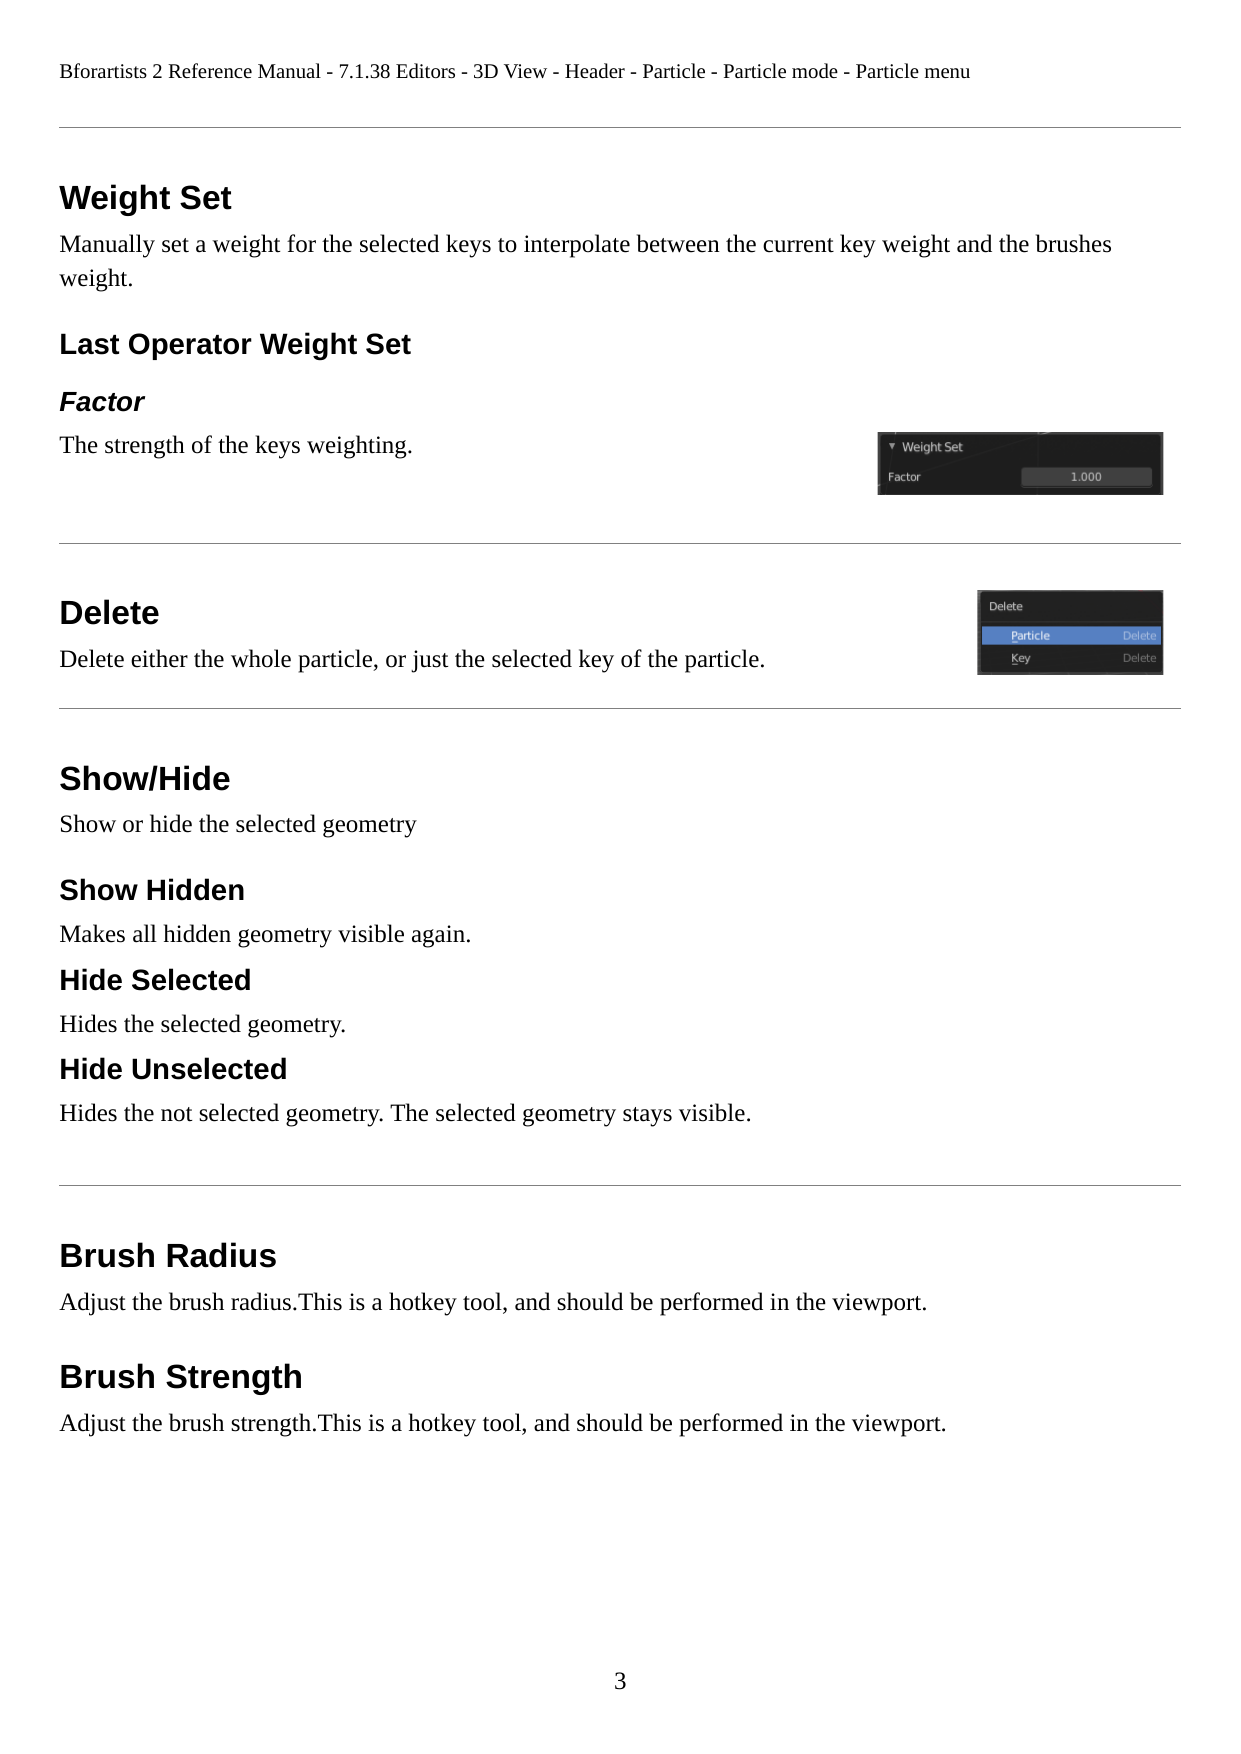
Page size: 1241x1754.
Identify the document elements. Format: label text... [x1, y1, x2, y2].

text Adjust the brush radius.This is a hotkey tool, and should be performed in the viewport. [59, 1287, 1181, 1315]
picture [877, 432, 1164, 495]
subtitle Brush Radius [59, 1235, 1181, 1274]
subtitle Show/Hide [59, 758, 1181, 797]
subtitle Last Operator Weight Set [59, 327, 1181, 361]
text Hides the selected geometry. [59, 1009, 1181, 1038]
text Manually set a weight for the selected keys to interpolate between the current key weight and the brushes weight. [59, 229, 1181, 292]
text The strength of the keys weighting. [59, 430, 1181, 459]
subtitle Weight Set [59, 178, 1181, 216]
subtitle [1164, 593, 1181, 632]
text Makes all hidden geometry visible again. [59, 919, 1181, 948]
subtitle Hide Selected [59, 963, 1181, 996]
subtitle Show Hidden [59, 873, 1181, 907]
subtitle Hide Unselected [59, 1052, 1181, 1086]
subtitle Brush Strength [59, 1356, 1181, 1395]
picture [977, 590, 1164, 675]
text Adjust the brush strength.This is a hotkey tool, and should be performed in the viewport. [59, 1408, 1181, 1436]
subtitle Delete [59, 593, 977, 632]
text Hides the not selected geometry. The selected geometry stays visible. [59, 1098, 1181, 1127]
text Delete either the whole particle, or just the selected key of the particle. [59, 644, 977, 673]
subtitle Factor [59, 386, 1181, 417]
text Show or hide the selected geometry [59, 809, 1181, 838]
